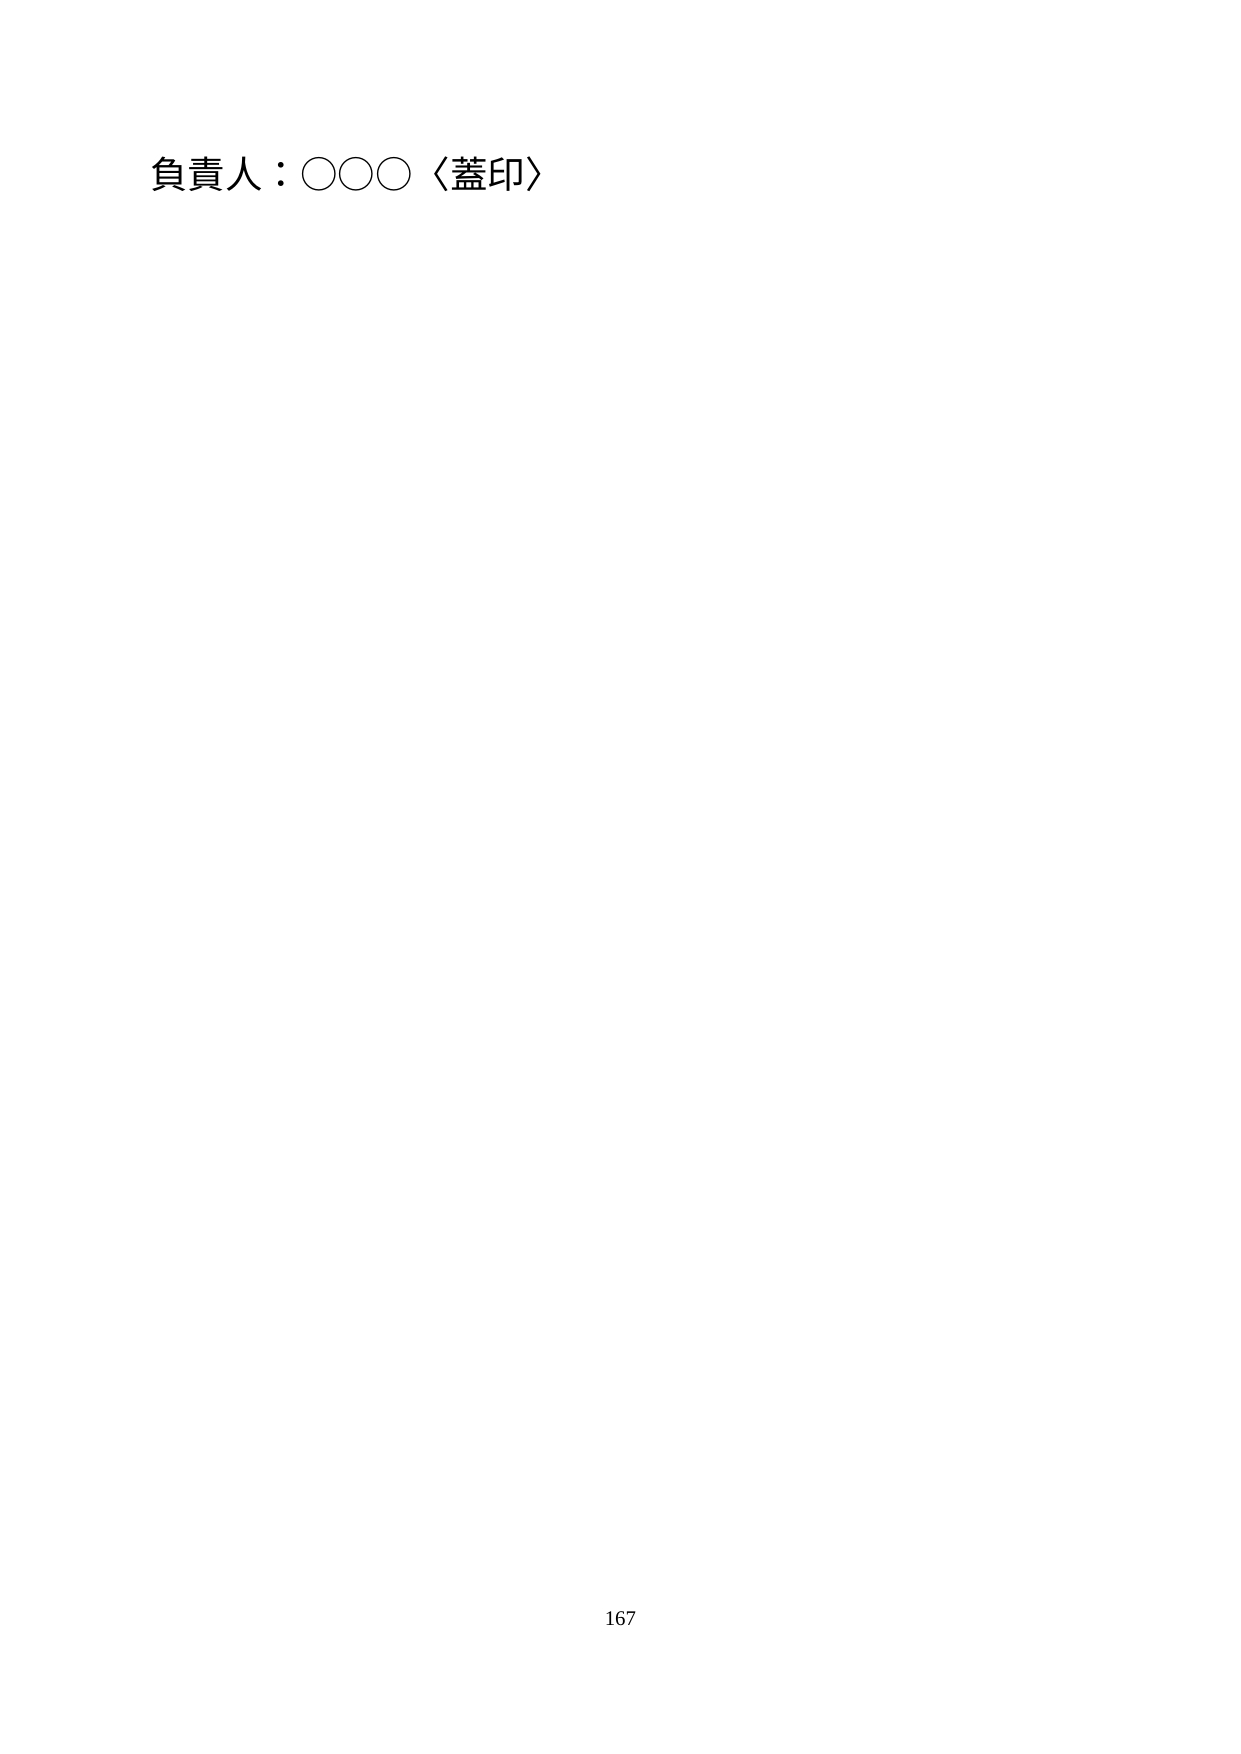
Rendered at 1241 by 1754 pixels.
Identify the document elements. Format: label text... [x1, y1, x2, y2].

text 負責人：○○○〈蓋印〉 [150, 158, 1090, 196]
